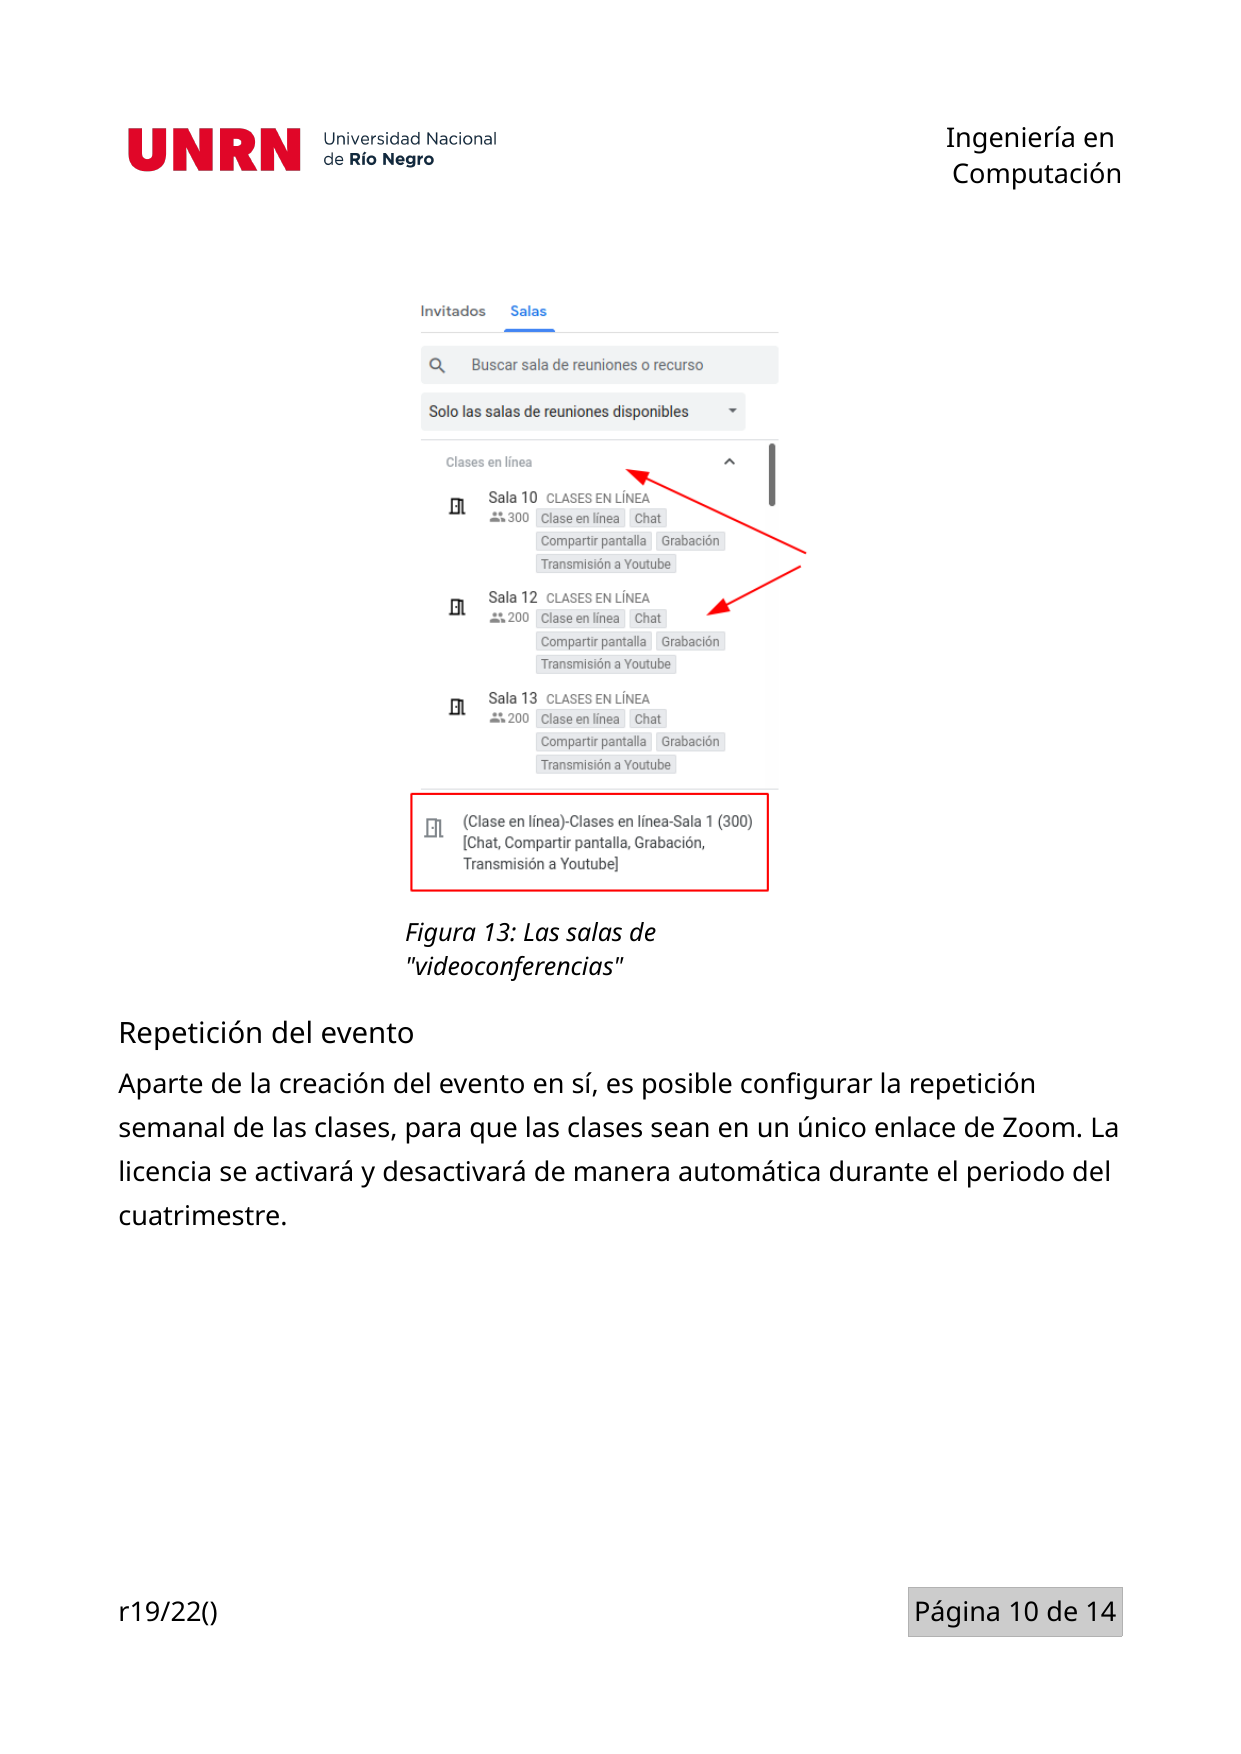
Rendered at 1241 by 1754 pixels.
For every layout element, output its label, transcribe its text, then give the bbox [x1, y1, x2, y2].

text Aparte de la creación del evento en sí, es posible configurar la repetición semanal de las clases, para que las clases sean en un único enlace de Zoom. La licencia se activará y desactivará de manera automática durante el periodo del cuatrimestre. [118, 1064, 1122, 1234]
subtitle Repetición del evento [118, 221, 1122, 1052]
text Figura 13: Las salas de "videoconferencias" [405, 915, 835, 982]
picture [118, 118, 505, 180]
picture [405, 263, 836, 915]
